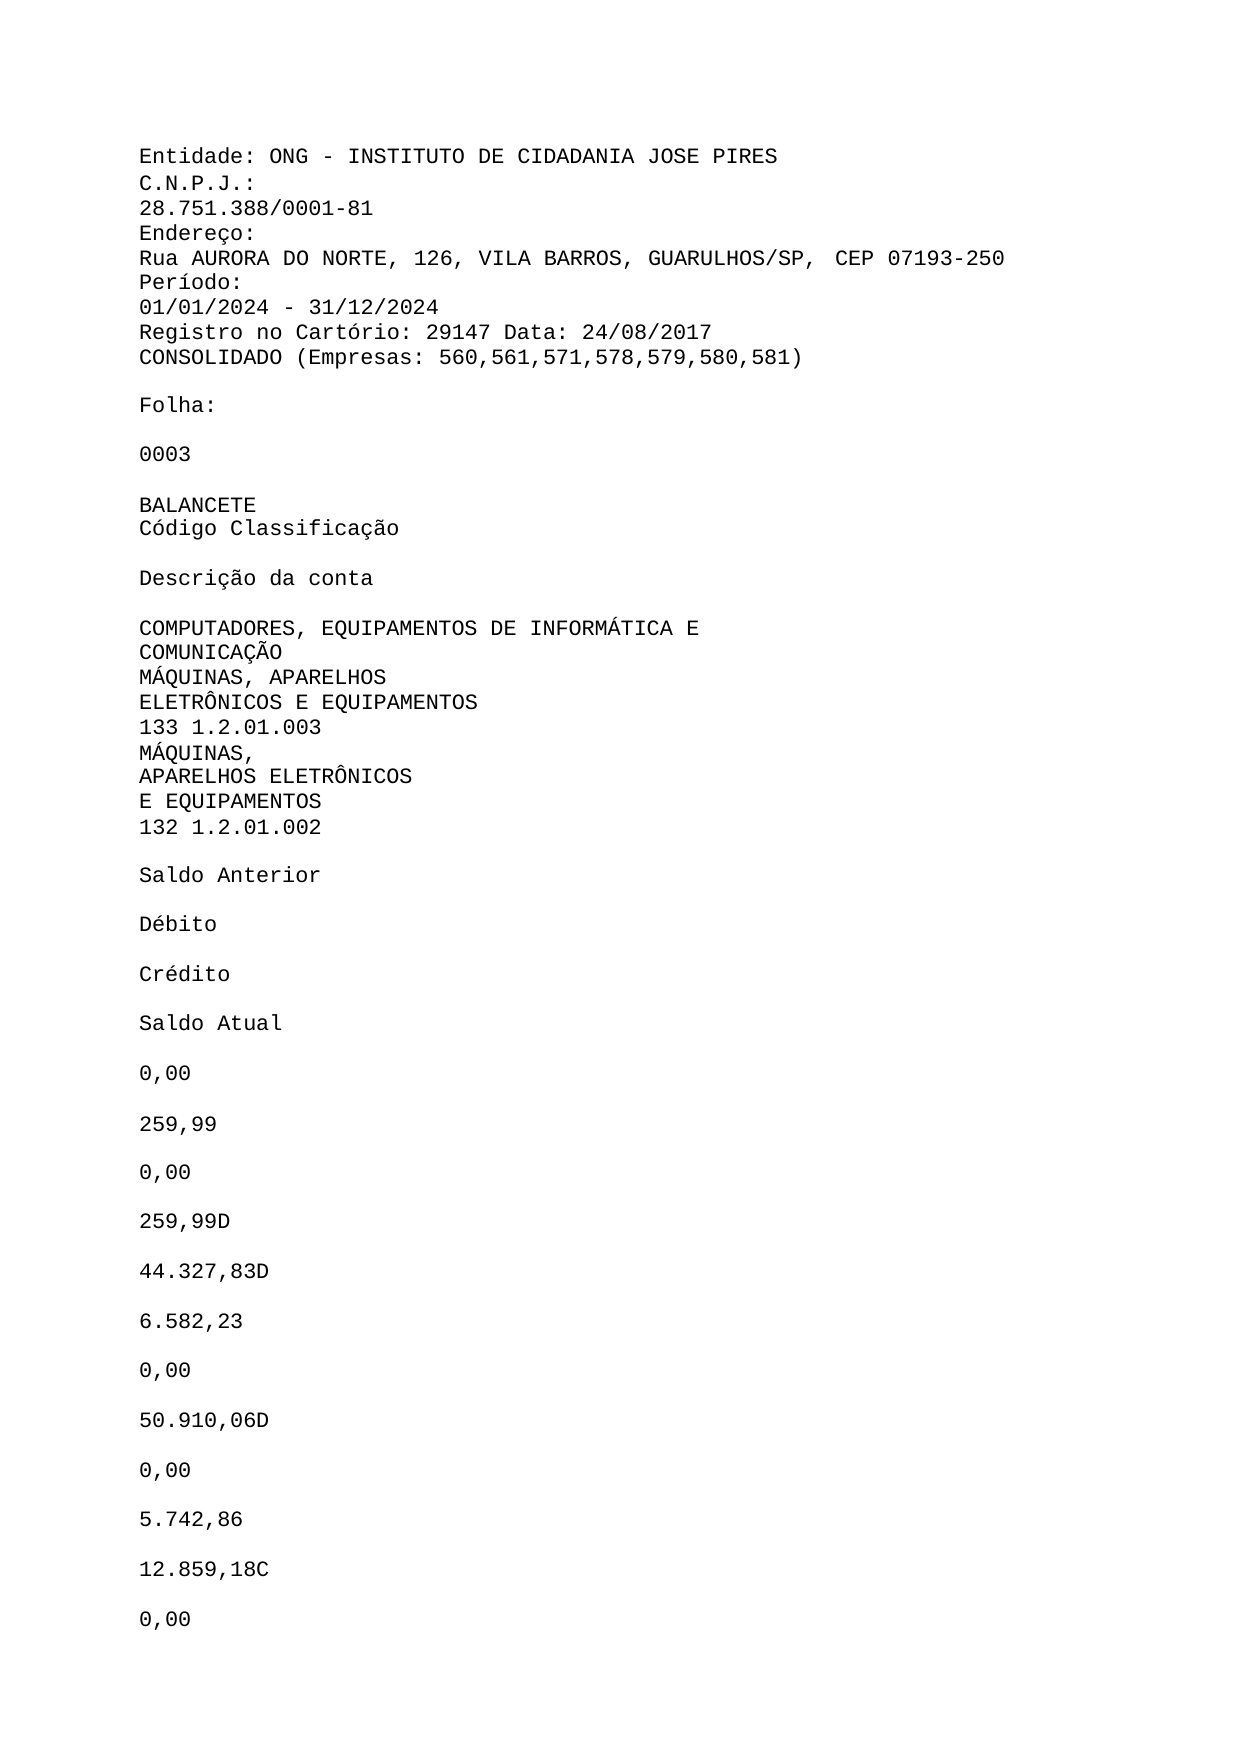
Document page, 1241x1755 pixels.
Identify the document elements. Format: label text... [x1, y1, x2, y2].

text 0,00 [139, 1161, 1066, 1186]
text 44.327,83D [139, 1260, 1066, 1285]
table_cell [829, 271, 1012, 379]
table_cell CEP [829, 246, 881, 271]
table_cell 07193-250 [881, 246, 1012, 271]
table_cell Período: [133, 271, 828, 295]
text 12.859,18C [139, 1558, 1066, 1583]
table_header Entidade: ONG - INSTITUTO DE CIDADANIA JOSE PIRES [133, 137, 828, 171]
table_cell Rua AURORA DO NORTE, 126, VILA BARROS, GUARULHOS/SP, [133, 246, 828, 271]
text APARELHOS ELETRÔNICOS E EQUIPAMENTOS [139, 765, 424, 815]
table_cell Registro no Cartório: 29147 Data: 24/08/2017 [133, 320, 828, 345]
text MÁQUINAS, [139, 741, 1066, 765]
text Código Classificação Descrição da conta [139, 517, 502, 592]
table_header [829, 137, 1012, 246]
text 6.582,23 [139, 1310, 1066, 1335]
text BALANCETE [139, 492, 1066, 517]
text 132 1.2.01.002 [139, 815, 1066, 839]
text 0,00 [139, 1359, 1066, 1384]
text 5.742,86 [139, 1508, 1066, 1533]
table_cell CONSOLIDADO (Empresas: 560,561,571,578,579,580,581) [133, 345, 828, 379]
text 259,99 [139, 1111, 1066, 1136]
table_cell C.N.P.J.: [133, 171, 828, 196]
text 0,00 [139, 1459, 1066, 1484]
table_cell 28.751.388/0001-81 [133, 196, 828, 221]
text MÁQUINAS, APARELHOS ELETRÔNICOS E EQUIPAMENTOS 133 1.2.01.003 [139, 666, 502, 741]
text 259,99D [139, 1211, 1066, 1236]
text COMPUTADORES, EQUIPAMENTOS DE INFORMÁTICA E COMUNICAÇÃO [139, 617, 789, 666]
text Saldo Anterior Débito [139, 864, 333, 938]
table_cell Endereço: [133, 221, 828, 246]
text 0,00 [139, 1608, 1066, 1633]
table_cell 01/01/2024 - 31/12/2024 [133, 295, 828, 320]
text Crédito Saldo Atual 0,00 [139, 963, 284, 1087]
text Folha: 0003 [139, 394, 258, 468]
text 50.910,06D [139, 1409, 1066, 1434]
